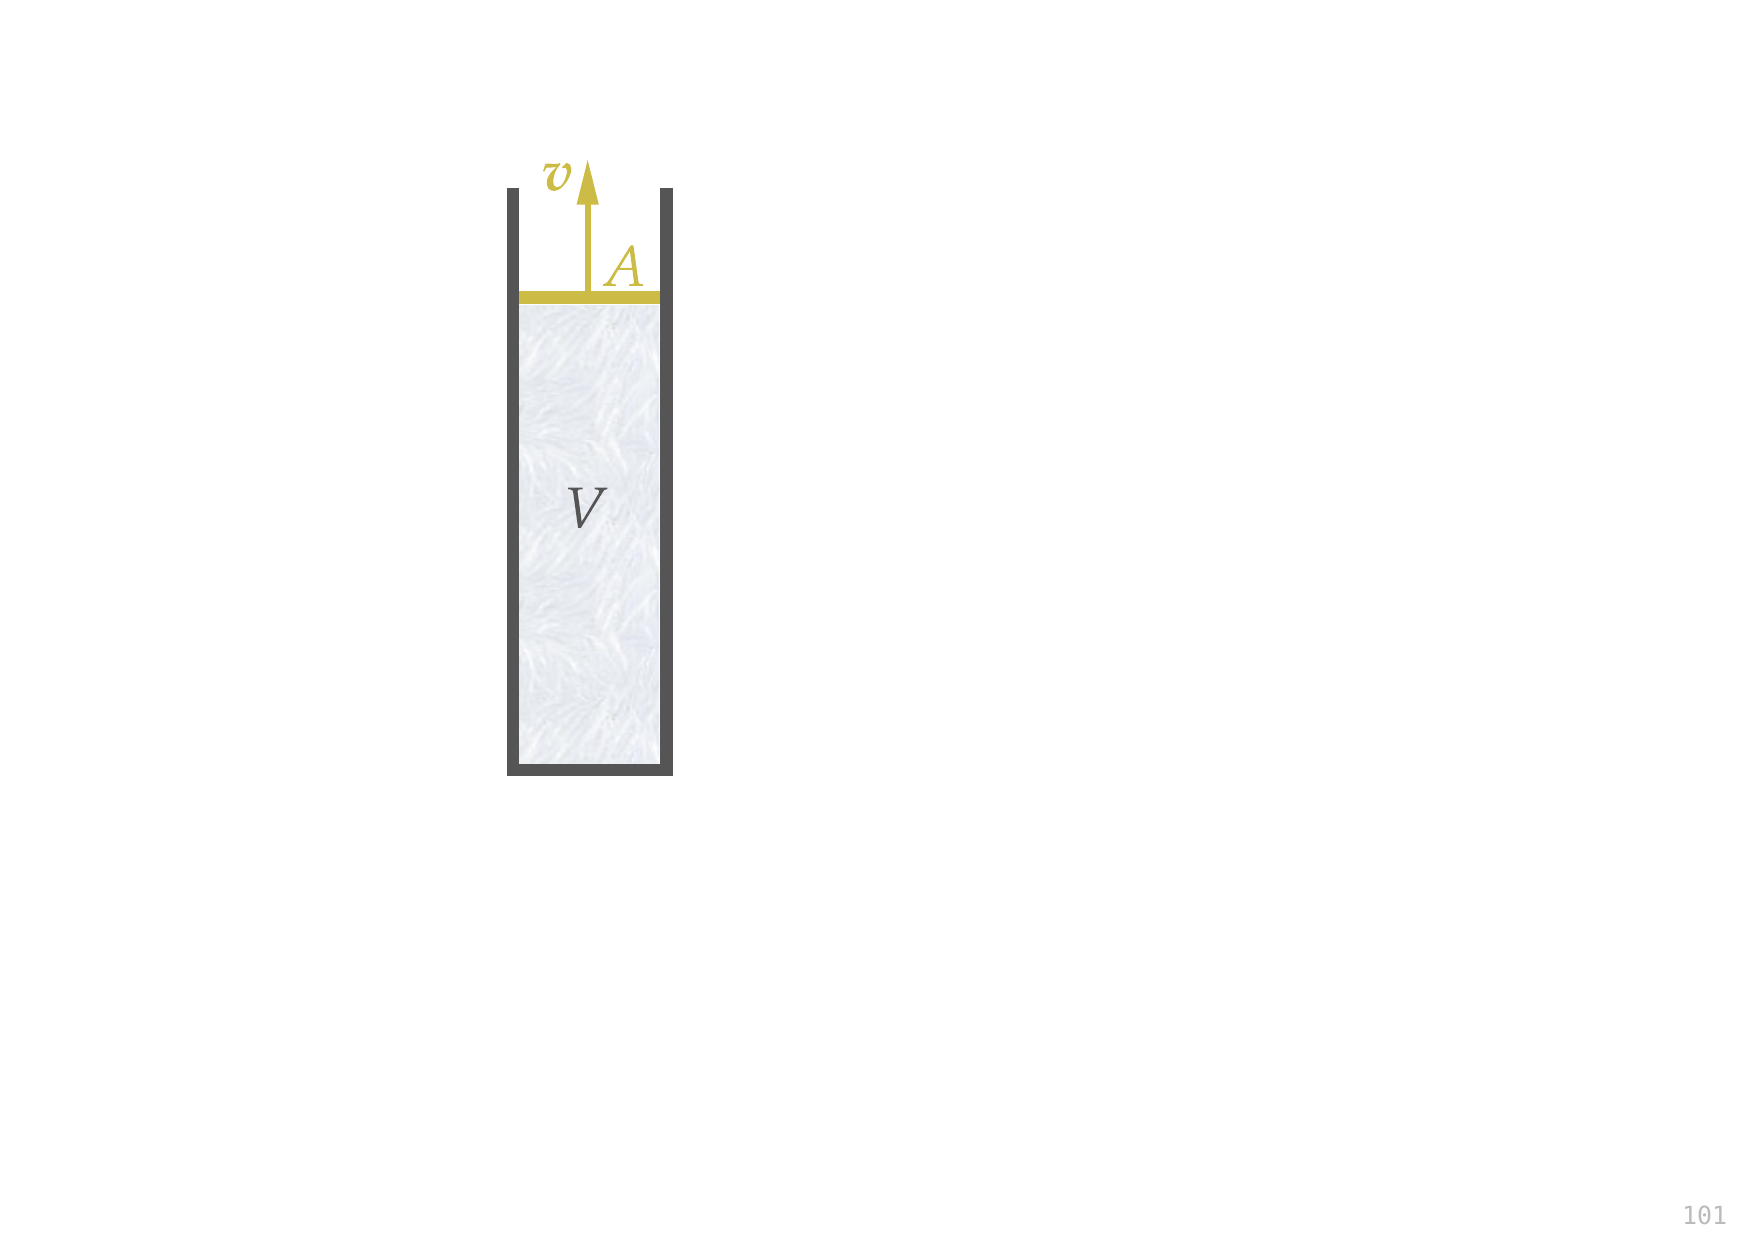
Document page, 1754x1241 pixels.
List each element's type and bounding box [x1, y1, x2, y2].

text_box [519, 305, 660, 764]
text_box [543, 163, 572, 191]
text_box [603, 245, 644, 286]
